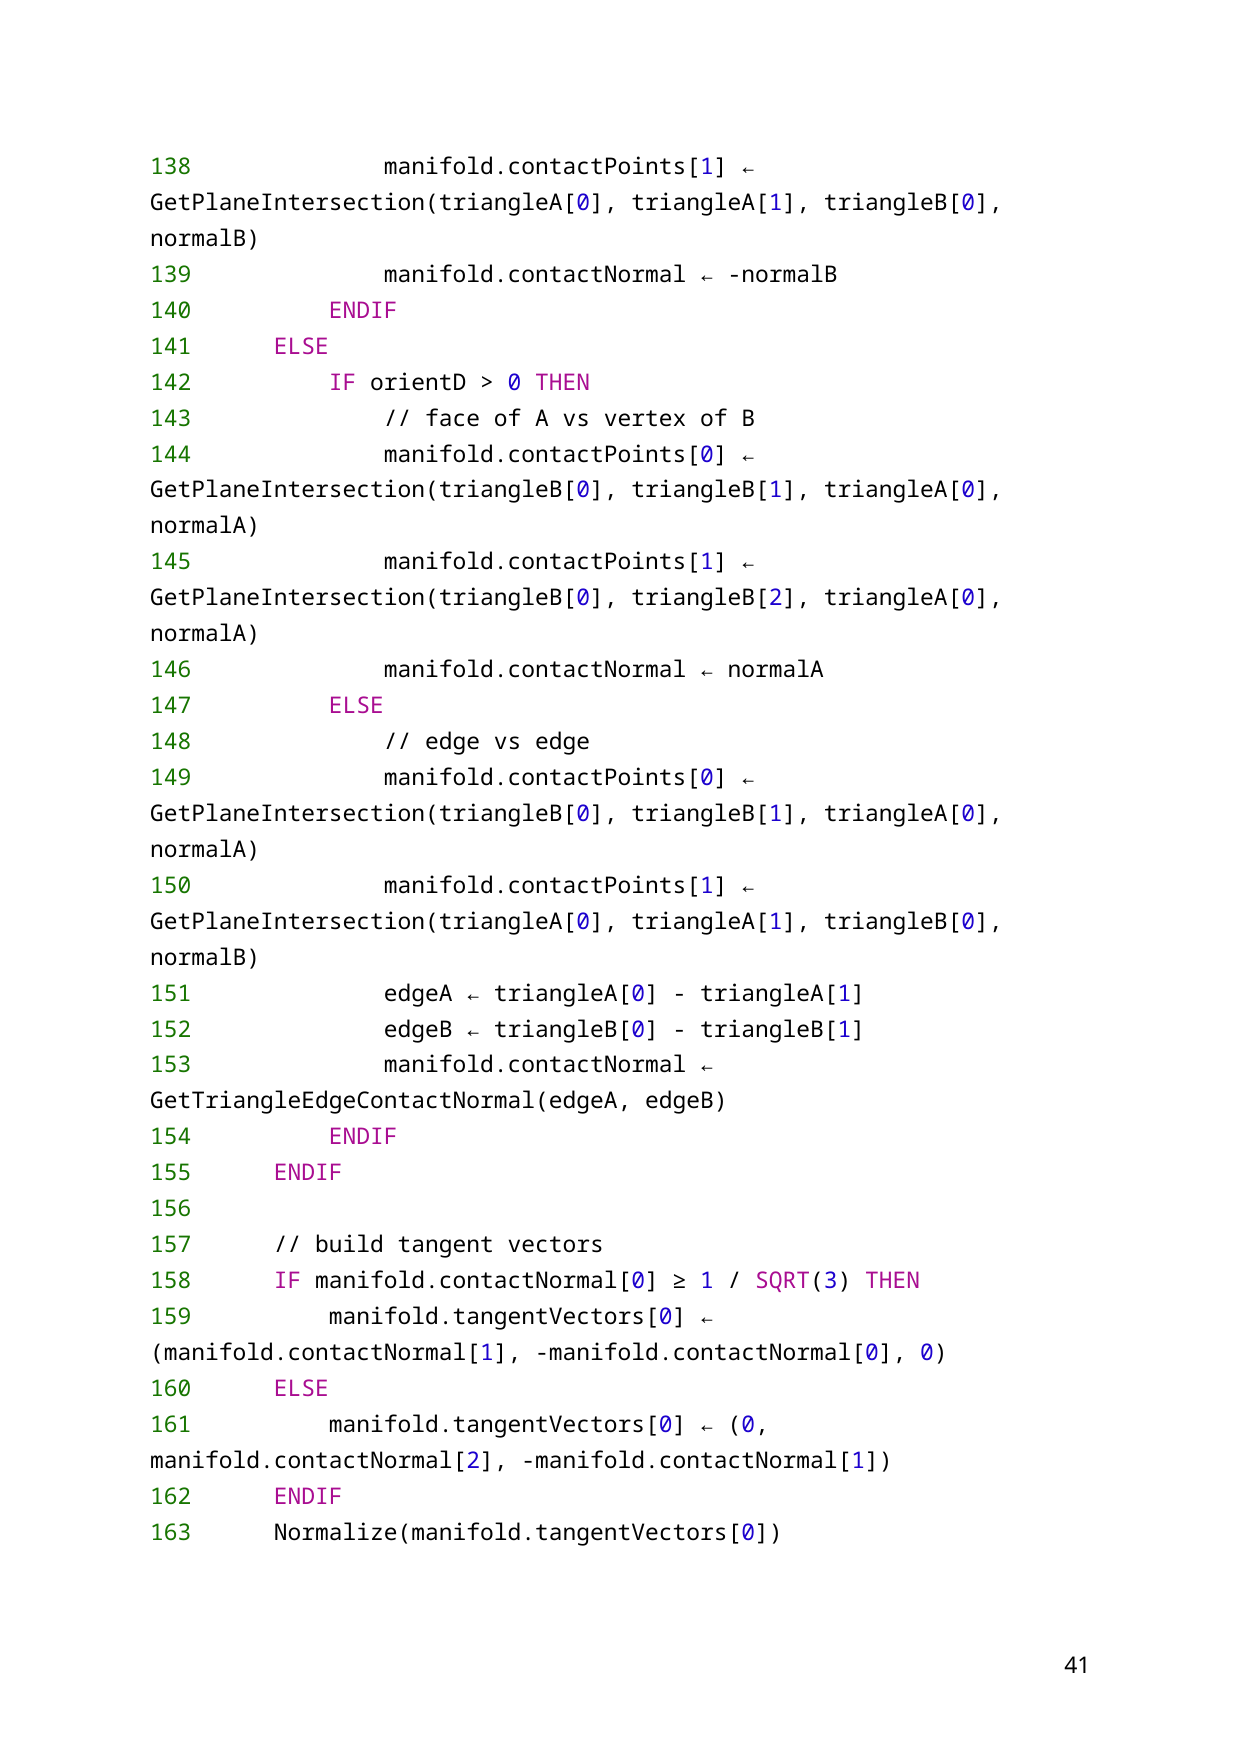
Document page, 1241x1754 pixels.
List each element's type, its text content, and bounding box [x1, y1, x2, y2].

text 159 manifold.tangentVectors[0] ← (manifold.contactNormal[1], -manifold.contactNormal[0], 0) [150, 1300, 1090, 1367]
text 138 manifold.contactPoints[1] ← GetPlaneIntersection(triangleA[0], triangleA[1], triangleB[0], normalB) [150, 150, 1090, 253]
text 140 ENDIF [150, 294, 1090, 325]
text 162 ENDIF [150, 1480, 1090, 1511]
text 161 manifold.tangentVectors[0] ← (0, manifold.contactNormal[2], -manifold.contactNormal[1]) [150, 1408, 1090, 1475]
text 145 manifold.contactPoints[1] ← GetPlaneIntersection(triangleB[0], triangleB[2], triangleA[0], normalA) [150, 545, 1090, 648]
text 150 manifold.contactPoints[1] ← GetPlaneIntersection(triangleA[0], triangleA[1], triangleB[0], normalB) [150, 869, 1090, 972]
text 142 IF orientD > 0 THEN [150, 366, 1090, 397]
text 141 ELSE [150, 330, 1090, 361]
text 153 manifold.contactNormal ← GetTriangleEdgeContactNormal(edgeA, edgeB) [150, 1048, 1090, 1116]
text 147 ELSE [150, 689, 1090, 720]
text 158 IF manifold.contactNormal[0] ≥ 1 / SQRT(3) THEN [150, 1264, 1090, 1295]
text 155 ENDIF [150, 1156, 1090, 1187]
text 154 ENDIF [150, 1120, 1090, 1152]
text 143 // face of A vs vertex of B [150, 402, 1090, 433]
text 144 manifold.contactPoints[0] ← GetPlaneIntersection(triangleB[0], triangleB[1], triangleA[0], normalA) [150, 437, 1090, 541]
text 146 manifold.contactNormal ← normalA [150, 653, 1090, 684]
text 156 [150, 1192, 1090, 1223]
text 151 edgeA ← triangleA[0] - triangleA[1] [150, 977, 1090, 1008]
text 160 ELSE [150, 1372, 1090, 1403]
text 149 manifold.contactPoints[0] ← GetPlaneIntersection(triangleB[0], triangleB[1], triangleA[0], normalA) [150, 761, 1090, 864]
text 148 // edge vs edge [150, 725, 1090, 756]
text 157 // build tangent vectors [150, 1228, 1090, 1259]
text 139 manifold.contactNormal ← -normalB [150, 258, 1090, 289]
text 152 edgeB ← triangleB[0] - triangleB[1] [150, 1012, 1090, 1044]
text 163 Normalize(manifold.tangentVectors[0]) [150, 1516, 1090, 1547]
